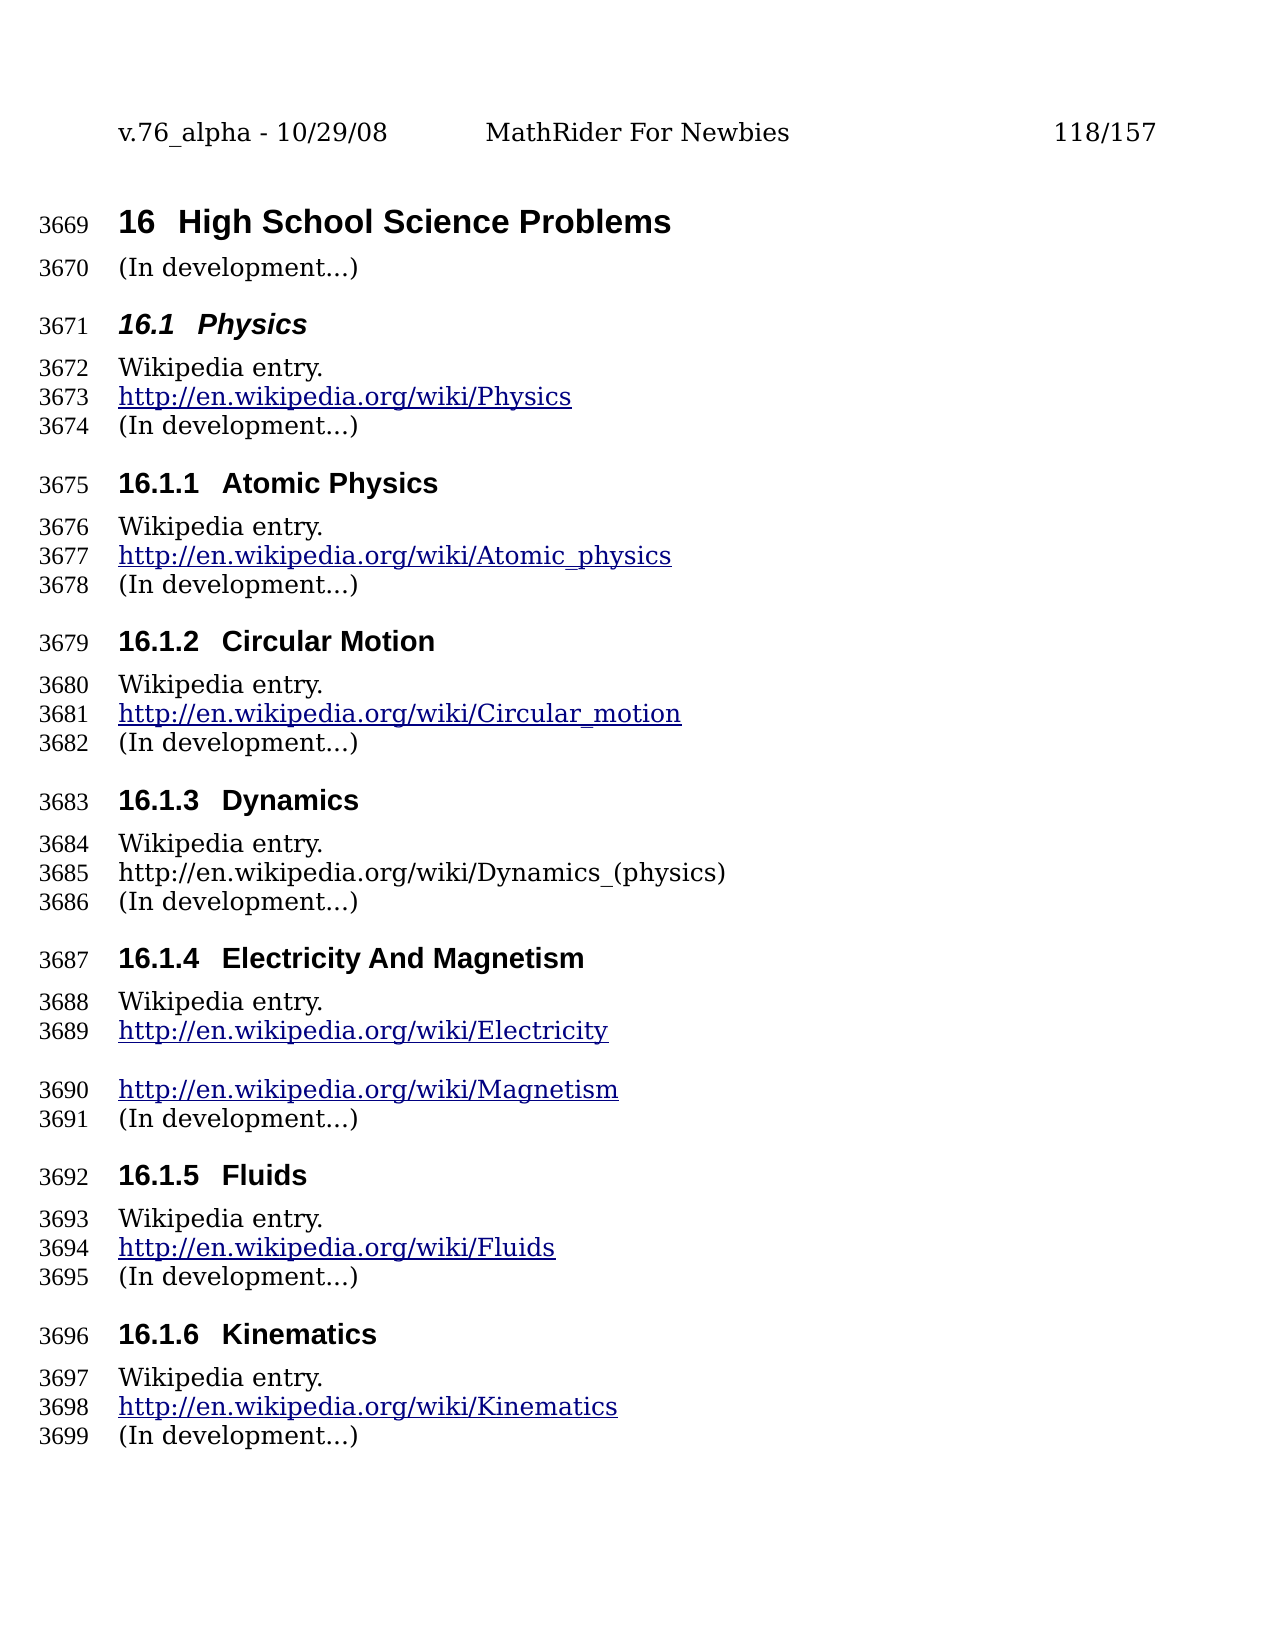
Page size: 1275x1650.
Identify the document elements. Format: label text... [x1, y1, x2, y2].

text Wikipedia entry. [118, 1363, 1157, 1392]
text (In development...) [118, 570, 1157, 599]
text (In development...) [118, 887, 1157, 916]
text http://en.wikipedia.org/wiki/Dynamics_(physics) [118, 858, 1157, 887]
text Wikipedia entry. [118, 987, 1157, 1016]
text (In development...) [118, 253, 1157, 282]
text Wikipedia entry. [118, 512, 1157, 541]
text http://en.wikipedia.org/wiki/Fluids [118, 1233, 1157, 1262]
text (In development...) [118, 411, 1157, 441]
text (In development...) [118, 1262, 1157, 1292]
text http://en.wikipedia.org/wiki/Physics [118, 382, 1157, 411]
text http://en.wikipedia.org/wiki/Magnetism [118, 1075, 1157, 1104]
subtitle Physics [118, 307, 1157, 341]
subtitle Dynamics [118, 783, 1157, 816]
text Wikipedia entry. [118, 670, 1157, 699]
text Wikipedia entry. [118, 829, 1157, 858]
text (In development...) [118, 1104, 1157, 1133]
text Wikipedia entry. [118, 353, 1157, 382]
text Wikipedia entry. [118, 1204, 1157, 1233]
text (In development...) [118, 1421, 1157, 1450]
subtitle High School Science Problems [118, 202, 1157, 240]
subtitle Kinematics [118, 1317, 1157, 1350]
subtitle Circular Motion [118, 624, 1157, 658]
subtitle Fluids [118, 1158, 1157, 1192]
text (In development...) [118, 728, 1157, 758]
subtitle Atomic Physics [118, 466, 1157, 499]
text http://en.wikipedia.org/wiki/Circular_motion [118, 699, 1157, 728]
text http://en.wikipedia.org/wiki/Kinematics [118, 1392, 1157, 1421]
text http://en.wikipedia.org/wiki/Atomic_physics [118, 541, 1157, 570]
subtitle Electricity And Magnetism [118, 941, 1157, 975]
text http://en.wikipedia.org/wiki/Electricity [118, 1016, 1157, 1046]
